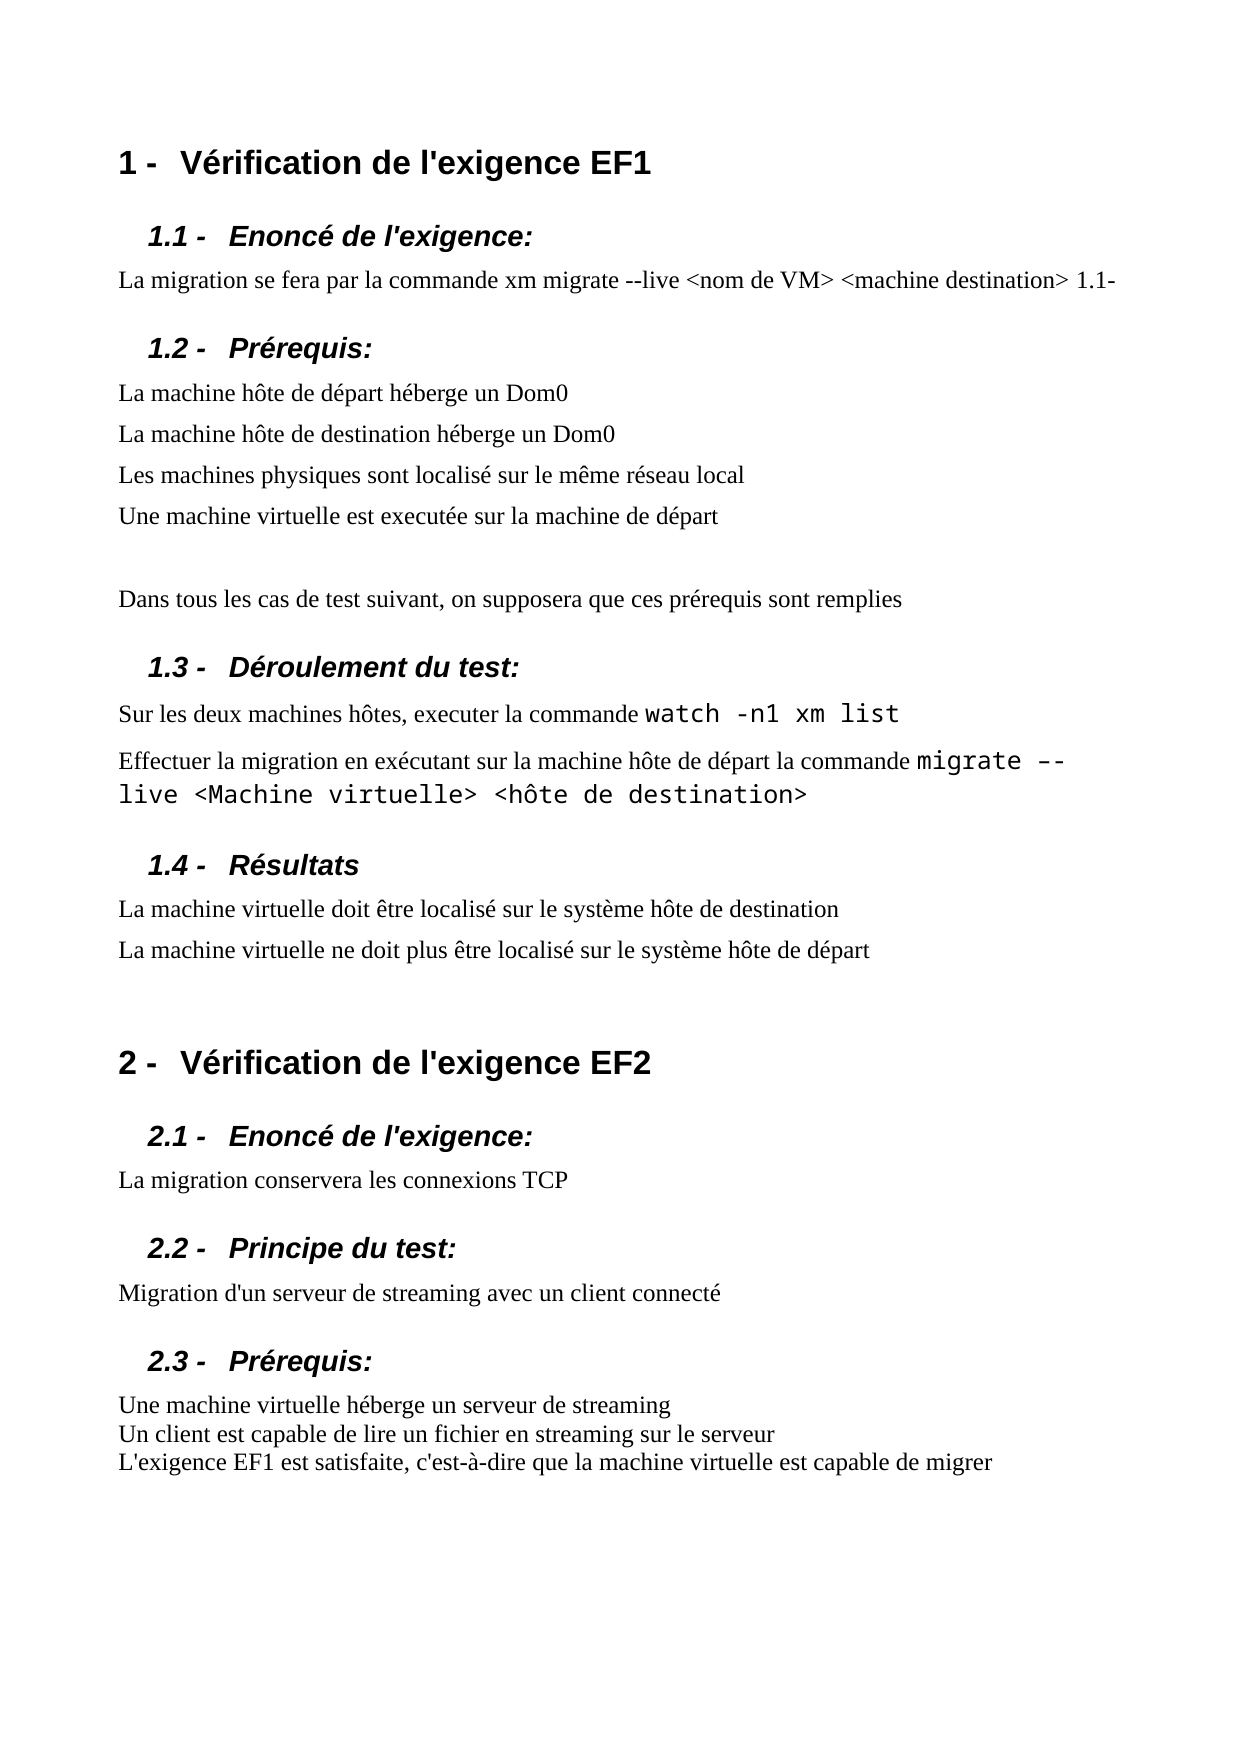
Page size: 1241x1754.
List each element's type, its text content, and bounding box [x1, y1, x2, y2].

text La machine hôte de départ héberge un Dom0 [118, 378, 1122, 406]
text Sur les deux machines hôtes, executer la commande watch -n1 xm list [118, 696, 1122, 730]
subtitle Vérification de l'exigence EF2 [118, 1043, 1122, 1082]
subtitle Résultats [148, 848, 1122, 882]
text La machine virtuelle ne doit plus être localisé sur le système hôte de départ [118, 936, 1122, 964]
subtitle Enoncé de l'exigence: [148, 219, 1122, 253]
text La machine hôte de destination héberge un Dom0 [118, 419, 1122, 448]
subtitle Déroulement du test: [148, 650, 1122, 684]
text Les machines physiques sont localisé sur le même réseau local [118, 460, 1122, 489]
subtitle Prérequis: [148, 332, 1122, 365]
subtitle Enoncé de l'exigence: [148, 1119, 1122, 1153]
text Effectuer la migration en exécutant sur la machine hôte de départ la commande migrate –-live <Machine virtuelle> <hôte de destination> [118, 743, 1122, 811]
text La migration se fera par la commande xm migrate --live <nom de VM> <machine destination> 1.1- [118, 265, 1122, 294]
text Une machine virtuelle héberge un serveur de streaming Un client est capable de lire un fichier en streaming sur le serveur L'exigence EF1 est satisfaite, c'est-à-dire que la machine virtuelle est capable de migrer [118, 1390, 1122, 1476]
subtitle Vérification de l'exigence EF1 [118, 143, 1122, 182]
subtitle Principe du test: [148, 1232, 1122, 1265]
text La machine virtuelle doit être localisé sur le système hôte de destination [118, 894, 1122, 923]
subtitle Prérequis: [148, 1344, 1122, 1377]
text La migration conservera les connexions TCP [118, 1165, 1122, 1194]
text Dans tous les cas de test suivant, on supposera que ces prérequis sont remplies [118, 584, 1122, 613]
text Une machine virtuelle est executée sur la machine de départ [118, 501, 1122, 530]
text Migration d'un serveur de streaming avec un client connecté [118, 1278, 1122, 1306]
